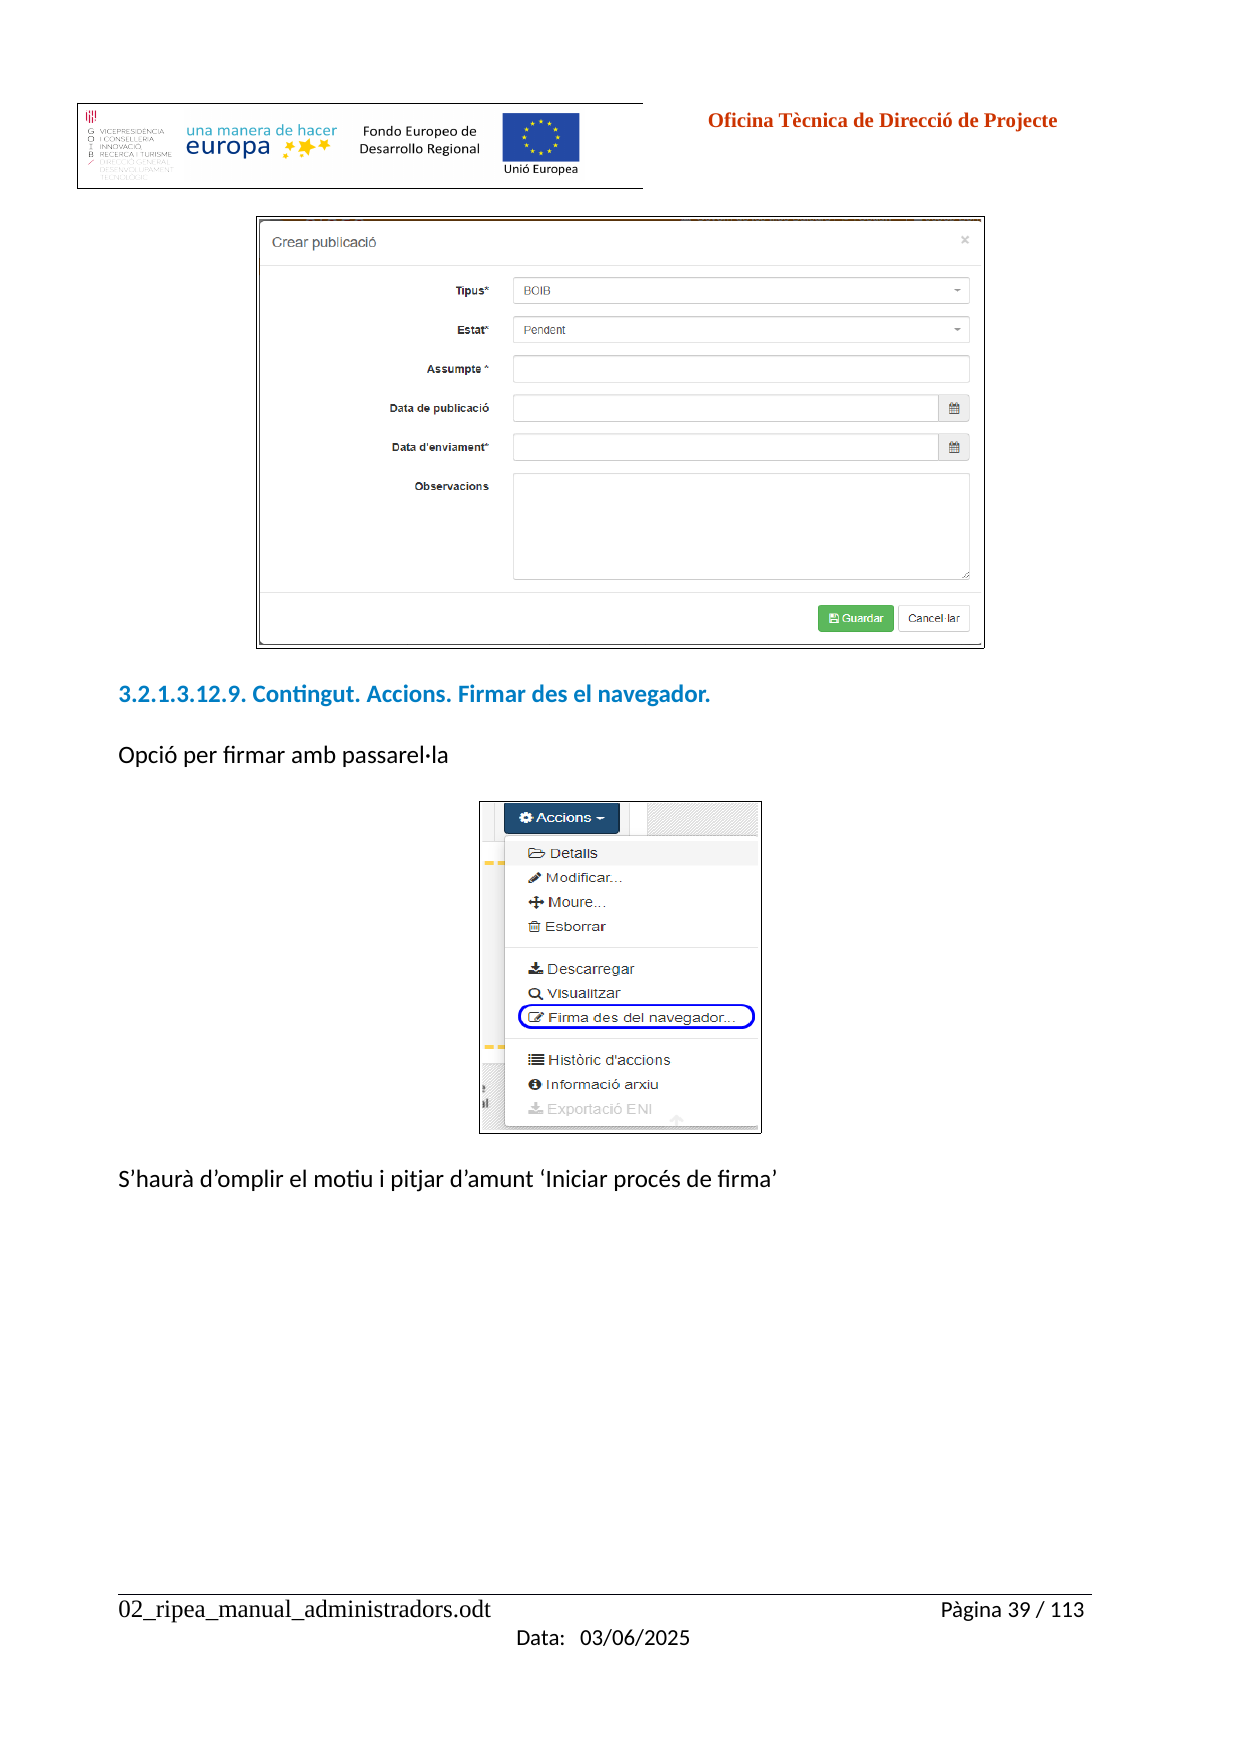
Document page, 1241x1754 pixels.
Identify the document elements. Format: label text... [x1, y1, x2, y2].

picture [82, 108, 178, 182]
text Opció per firmar amb passarel·la [118, 739, 1122, 770]
picture [482, 803, 758, 1130]
text S’haurà d’omplir el motiu i pitjar d’amunt ‘Iniciar procés de firma’ [118, 1163, 1122, 1194]
picture [259, 219, 982, 645]
picture [184, 108, 585, 182]
subtitle 3.2.1.3.12.9. Contingut. Accions. Firmar des el navegador. [118, 678, 1122, 709]
